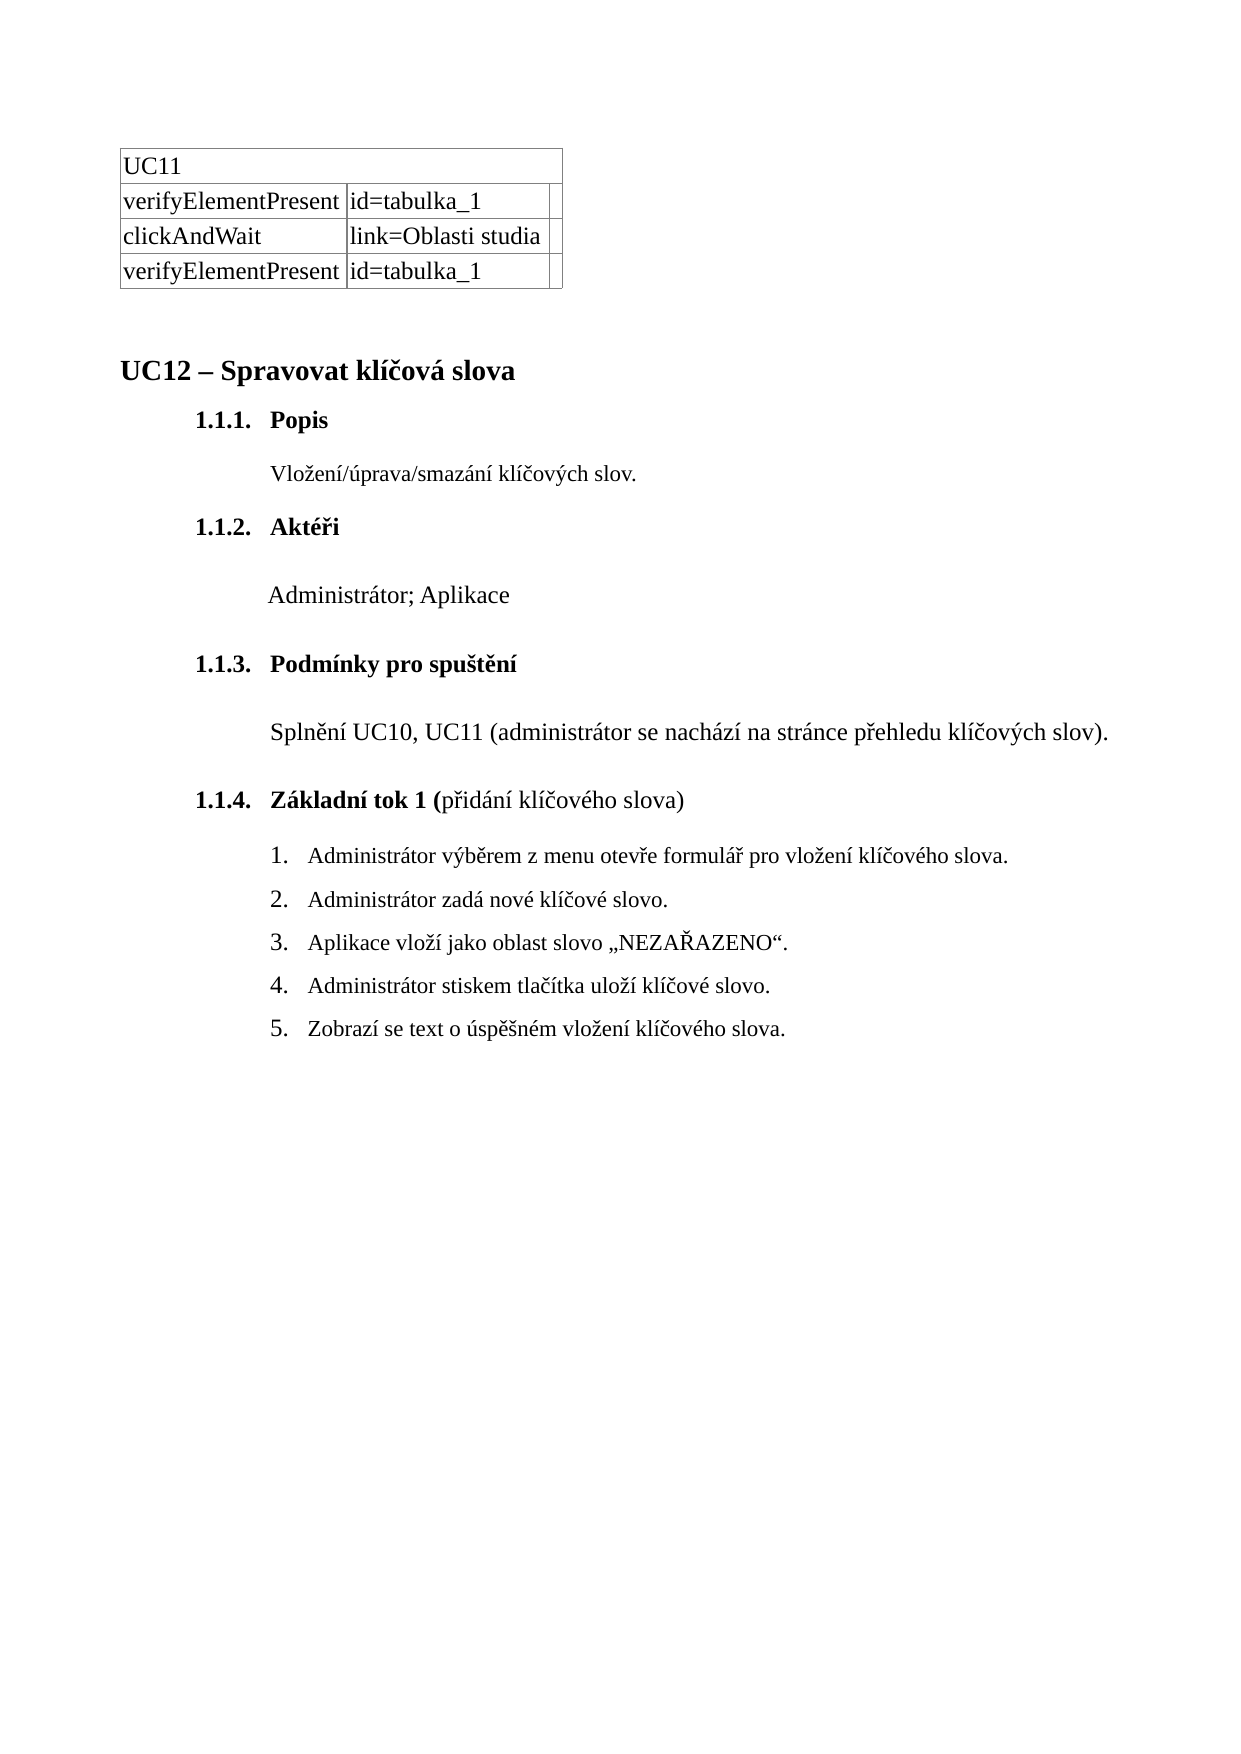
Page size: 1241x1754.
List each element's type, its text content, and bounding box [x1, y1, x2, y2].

list Administrátor stiskem tlačítka uloží klíčové slovo. [270, 970, 1120, 999]
list Podmínky pro spuštění [195, 649, 1120, 677]
subtitle UC12 – Spravovat klíčová slova [120, 353, 1120, 386]
table_header UC11 [121, 149, 562, 183]
text Vložení/úprava/smazání klíčových slov. [270, 461, 1120, 487]
list Aplikace vloží jako oblast slovo „NEZAŘAZENO“. [270, 927, 1120, 956]
table_cell [550, 254, 562, 288]
table_cell link=Oblasti studia [348, 219, 549, 253]
list Aktéři [195, 512, 1120, 541]
table_cell verifyElementPresent [121, 184, 346, 218]
table_cell clickAndWait [121, 219, 346, 253]
table_cell verifyElementPresent [121, 254, 346, 288]
table_cell [550, 184, 562, 218]
list Administrátor zadá nové klíčové slovo. [270, 884, 1120, 912]
list Popis [195, 405, 1120, 434]
list Zobrazí se text o úspěšném vložení klíčového slova. [270, 1013, 1120, 1042]
table_cell [550, 219, 562, 253]
list Administrátor výběrem z menu otevře formulář pro vložení klíčového slova. [270, 841, 1120, 869]
table_cell id=tabulka_1 [348, 254, 549, 288]
text Administrátor; Aplikace [267, 581, 1120, 609]
table_cell id=tabulka_1 [348, 184, 549, 218]
list Základní tok 1 (přidání klíčového slova) [195, 785, 1120, 814]
text Splnění UC10, UC11 (administrátor se nachází na stránce přehledu klíčových slov). [195, 717, 1120, 746]
